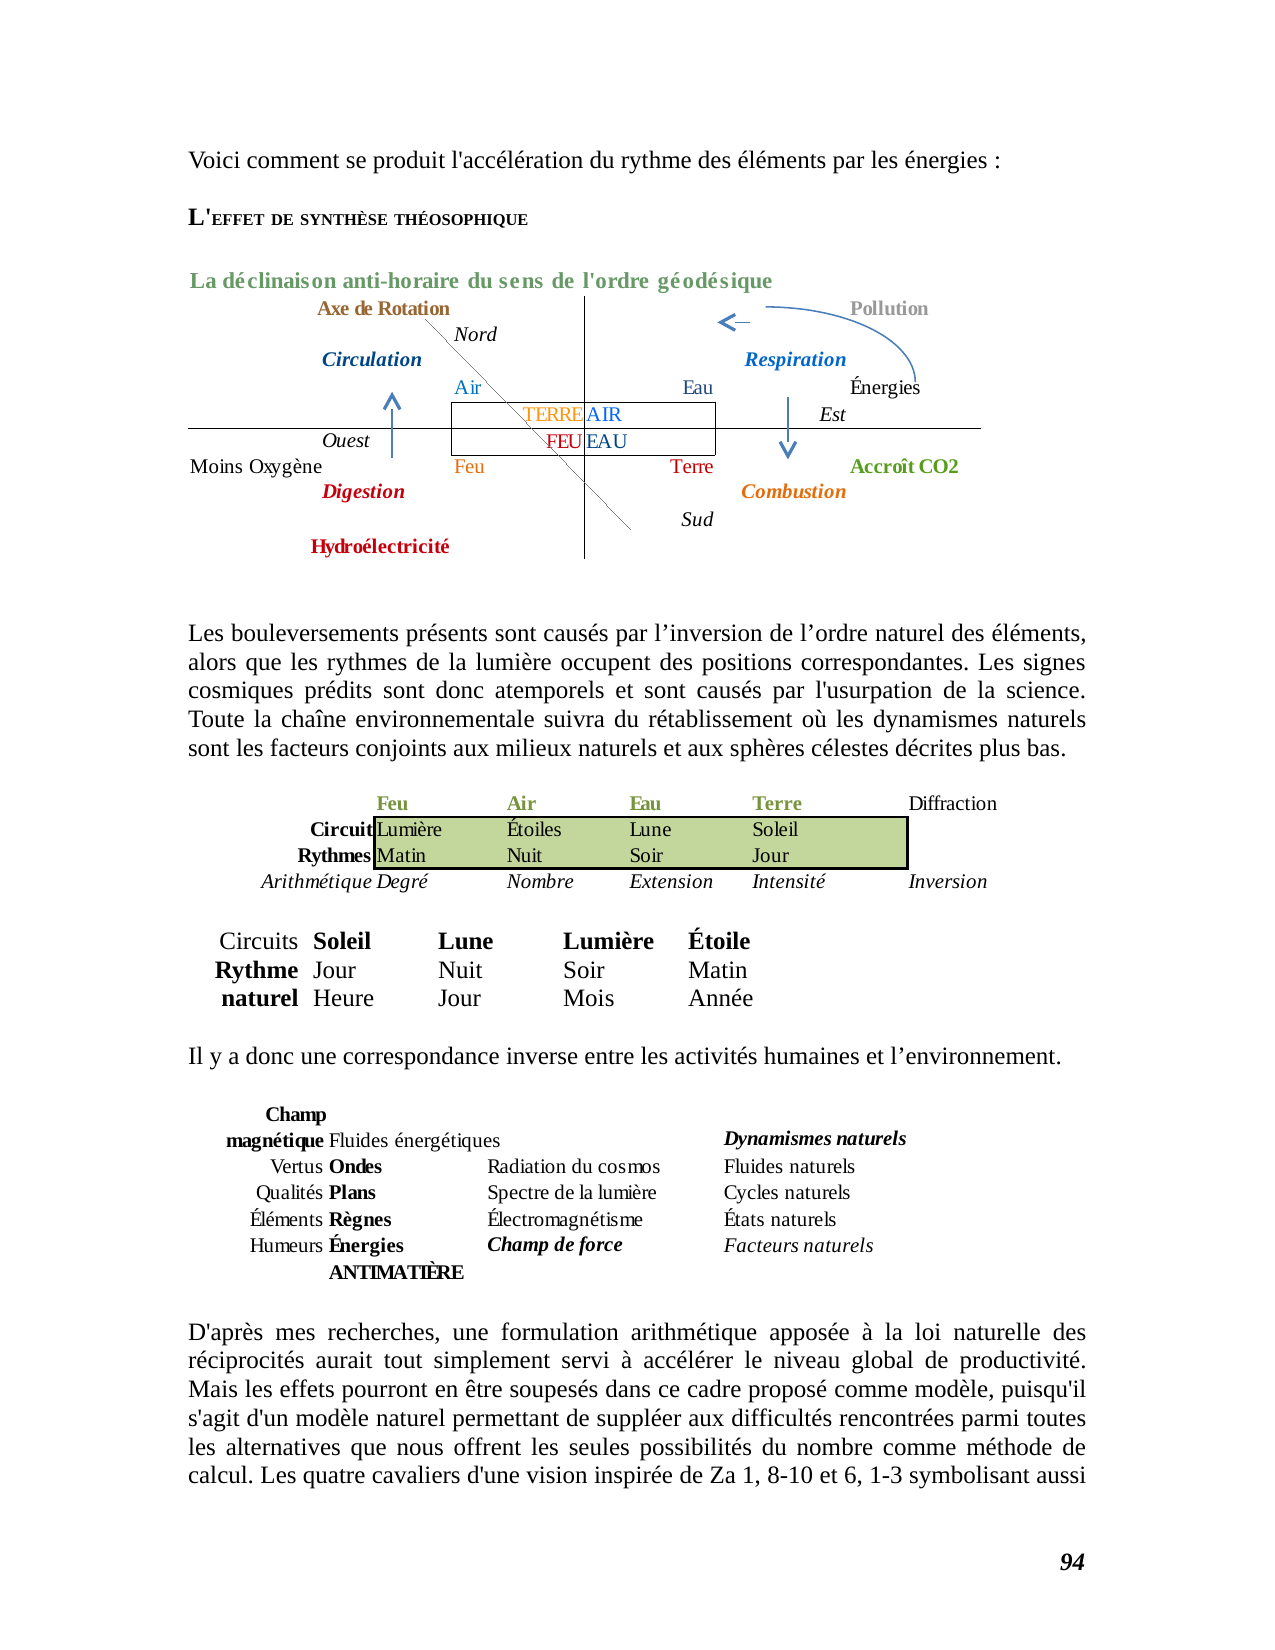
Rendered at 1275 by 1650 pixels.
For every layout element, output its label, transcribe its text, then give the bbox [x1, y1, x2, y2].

table_header Lune [431, 926, 556, 955]
table_cell naturel [181, 984, 306, 1012]
table_cell Jour [306, 955, 431, 983]
table_cell Rythme [181, 955, 306, 983]
table_cell Matin [681, 955, 806, 983]
table_cell Année [681, 984, 806, 1012]
text L'effet de synthèse théosophique [188, 202, 1087, 231]
text Les bouleversements présents sont causés par l’inversion de l’ordre naturel des éléments, alors que les rythmes de la lumière occupent des positions correspondantes. Les signes cosmiques prédits sont donc atemporels et sont causés par l'usurpation de la science. Toute la chaîne environnementale suivra du rétablissement où les dynamismes naturels sont les facteurs conjoints aux milieux naturels et aux sphères célestes décrites plus bas. [188, 618, 1087, 762]
table_cell Jour [431, 984, 556, 1012]
table_cell Heure [306, 984, 431, 1012]
table_cell Nuit [431, 955, 556, 983]
table_header Étoile [681, 926, 806, 955]
table_cell Mois [556, 984, 681, 1012]
table_header Soleil [306, 926, 431, 955]
table_header Circuits [181, 926, 306, 955]
table_header Lumière [556, 926, 681, 955]
text Voici comment se produit l'accélération du rythme des éléments par les énergies : [188, 145, 1087, 173]
text Il y a donc une correspondance inverse entre les activités humaines et l’environnement. [188, 1041, 1087, 1070]
table_cell Soir [556, 955, 681, 983]
text D'après mes recherches, une formulation arithmétique apposée à la loi naturelle des réciprocités aurait tout simplement servi à accélérer le niveau global de productivité. Mais les effets pourront en être soupesés dans ce cadre proposé comme modèle, puisqu'il s'agit d'un modèle naturel permettant de suppléer aux difficultés rencontrées parmi toutes les alternatives que nous offrent les seules possibilités du nombre comme méthode de calcul. Les quatre cavaliers d'une vision inspirée de Za 1, 8-10 et 6, 1-3 symbolisant aussi [188, 1317, 1087, 1489]
